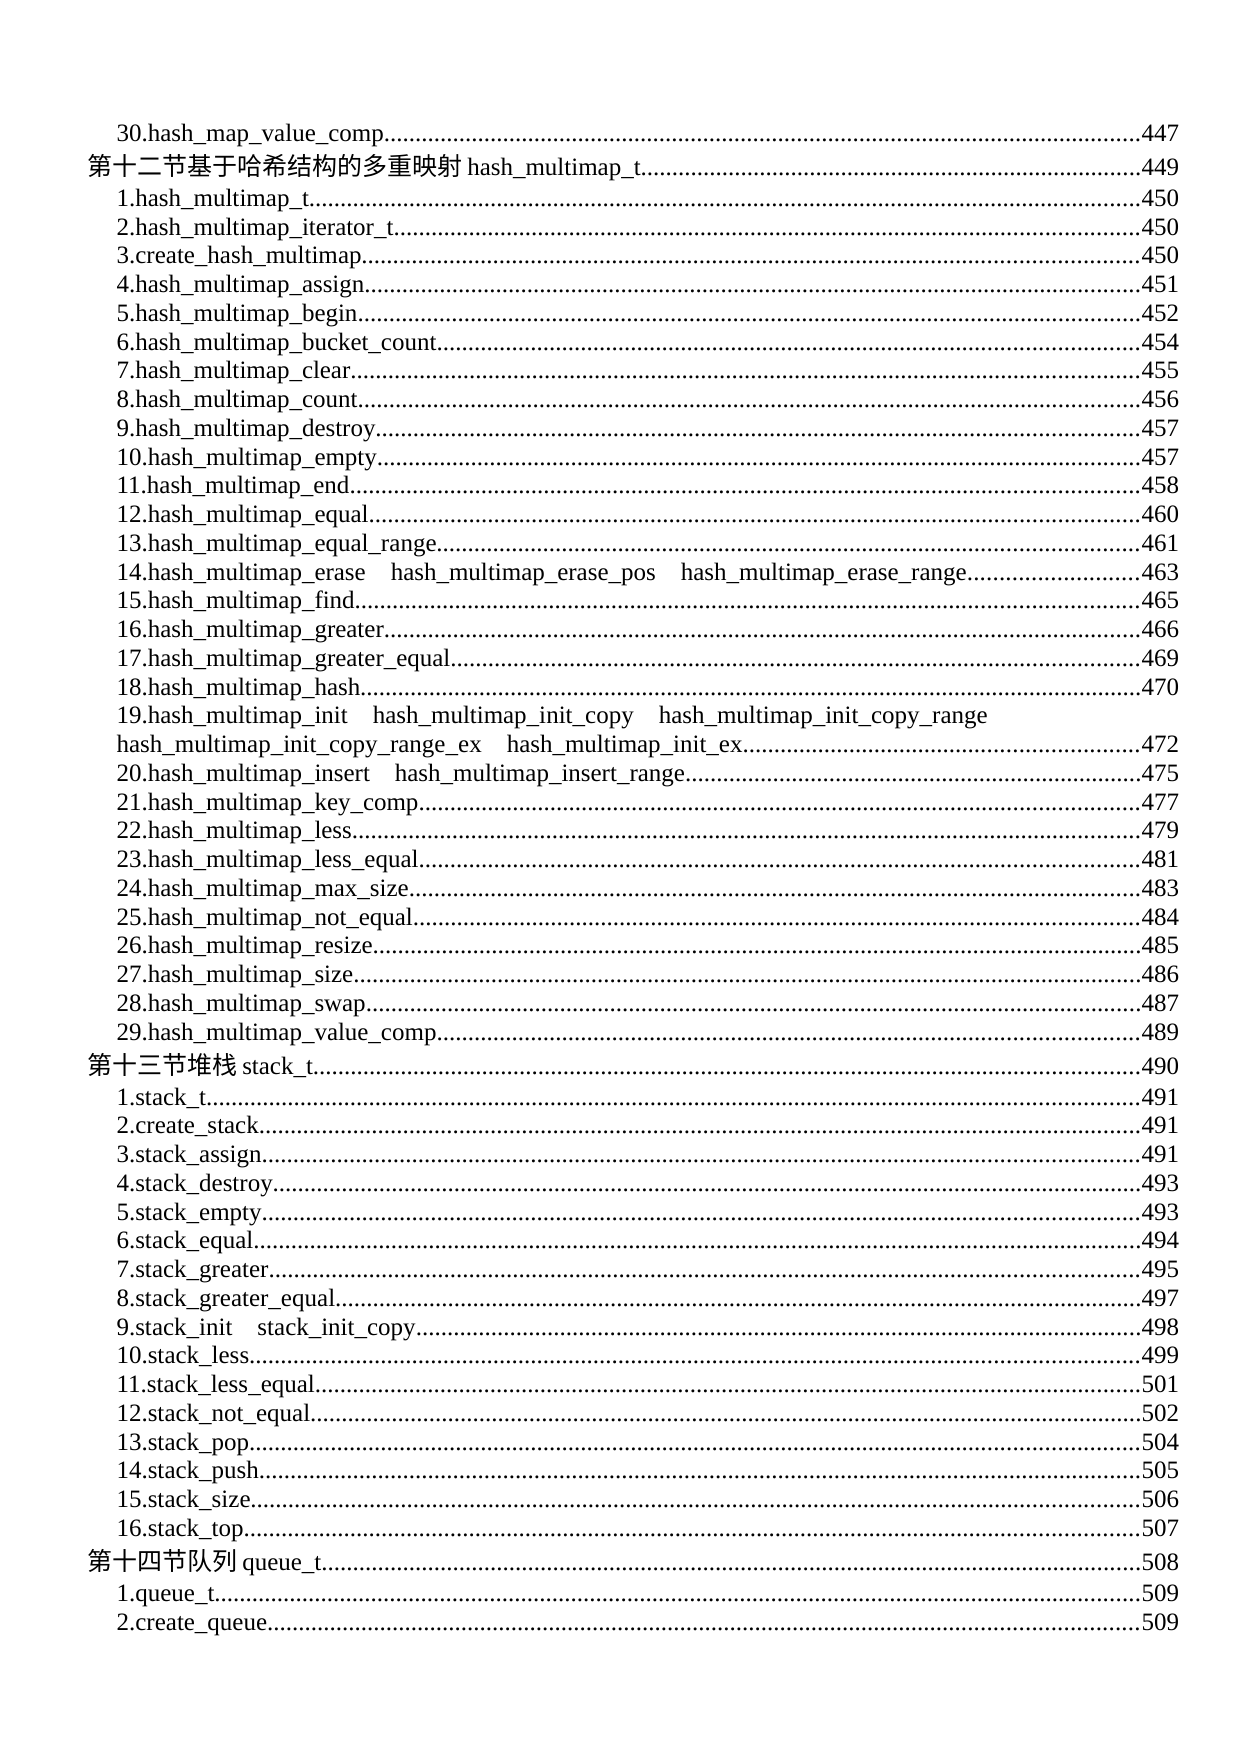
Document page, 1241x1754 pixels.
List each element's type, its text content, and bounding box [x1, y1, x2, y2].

text 1.hash_multimap_t 450 [116, 183, 1179, 212]
text 1.stack_t 491 [116, 1082, 1179, 1111]
text 11.hash_multimap_end 458 [116, 471, 1179, 499]
text 18.hash_multimap_hash 470 [116, 672, 1179, 701]
text 9.hash_multimap_destroy 457 [116, 413, 1179, 442]
text 2.create_stack 491 [116, 1111, 1179, 1139]
text 11.stack_less_equal 501 [116, 1369, 1179, 1398]
text 30.hash_map_value_comp 447 [116, 118, 1179, 147]
text 16.hash_multimap_greater 466 [116, 614, 1179, 643]
text 4.stack_destroy 493 [116, 1168, 1179, 1197]
text 6.stack_equal 494 [116, 1226, 1179, 1254]
text 15.hash_multimap_find 465 [116, 586, 1179, 614]
text 3.stack_assign 491 [116, 1139, 1179, 1168]
text 14.stack_push 505 [116, 1456, 1179, 1484]
text 8.stack_greater_equal 497 [116, 1283, 1179, 1312]
text 23.hash_multimap_less_equal 481 [116, 844, 1179, 873]
text 22.hash_multimap_less 479 [116, 816, 1179, 844]
text 21.hash_multimap_key_comp 477 [116, 787, 1179, 816]
text 8.hash_multimap_count 456 [116, 384, 1179, 413]
text 26.hash_multimap_resize 485 [116, 931, 1179, 959]
text 24.hash_multimap_max_size 483 [116, 873, 1179, 902]
text 1.queue_t 509 [116, 1578, 1179, 1607]
text 10.hash_multimap_empty 457 [116, 442, 1179, 471]
text 25.hash_multimap_not_equal 484 [116, 902, 1179, 931]
text 17.hash_multimap_greater_equal 469 [116, 643, 1179, 672]
text 第十四节队列queue_t 508 [87, 1542, 1179, 1578]
text 15.stack_size 506 [116, 1484, 1179, 1513]
text 27.hash_multimap_size 486 [116, 959, 1179, 988]
text 5.stack_empty 493 [116, 1197, 1179, 1226]
text 第十三节堆栈stack_t 490 [87, 1046, 1179, 1082]
text 2.create_queue 509 [116, 1607, 1179, 1636]
text 3.create_hash_multimap 450 [116, 241, 1179, 269]
text 4.hash_multimap_assign 451 [116, 269, 1179, 298]
text 20.hash_multimap_insert hash_multimap_insert_range 475 [116, 758, 1179, 787]
text 29.hash_multimap_value_comp 489 [116, 1017, 1179, 1046]
text 5.hash_multimap_begin 452 [116, 298, 1179, 327]
text 13.hash_multimap_equal_range 461 [116, 528, 1179, 557]
text 6.hash_multimap_bucket_count 454 [116, 327, 1179, 356]
text 第十二节基于哈希结构的多重映射hash_multimap_t 449 [87, 147, 1179, 183]
text 9.stack_init stack_init_copy 498 [116, 1312, 1179, 1341]
text 2.hash_multimap_iterator_t 450 [116, 212, 1179, 241]
text 19.hash_multimap_init hash_multimap_init_copy hash_multimap_init_copy_range hash_multimap_init_copy_range_ex hash_multimap_init_ex 472 [116, 701, 1179, 758]
text 14.hash_multimap_erase hash_multimap_erase_pos hash_multimap_erase_range 463 [116, 557, 1179, 586]
text 7.hash_multimap_clear 455 [116, 356, 1179, 384]
text 16.stack_top 507 [116, 1513, 1179, 1542]
text 28.hash_multimap_swap 487 [116, 988, 1179, 1017]
text 13.stack_pop 504 [116, 1427, 1179, 1456]
text 12.hash_multimap_equal 460 [116, 499, 1179, 528]
text 7.stack_greater 495 [116, 1254, 1179, 1283]
text 12.stack_not_equal 502 [116, 1398, 1179, 1427]
text 10.stack_less 499 [116, 1341, 1179, 1369]
